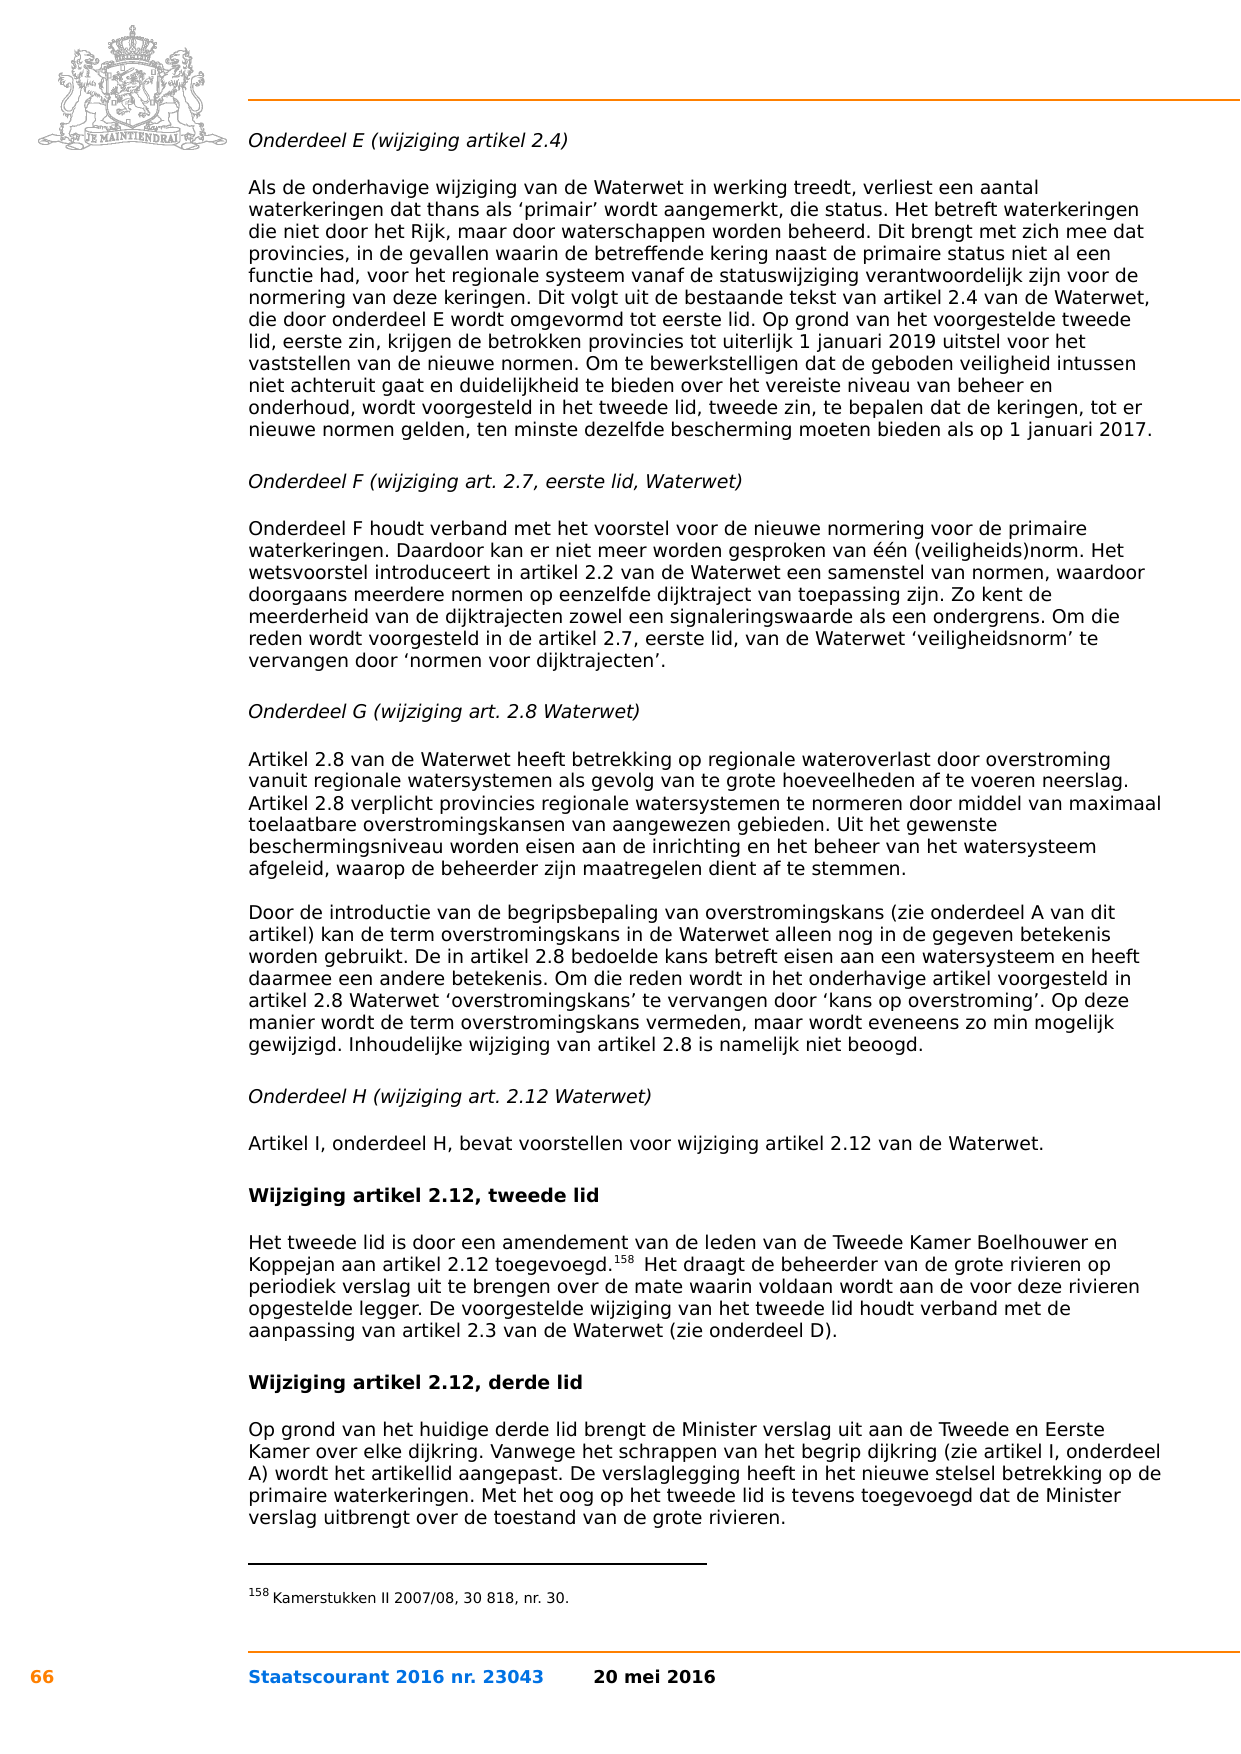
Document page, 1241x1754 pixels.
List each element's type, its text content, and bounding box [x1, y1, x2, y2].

subtitle Onderdeel H (wijziging art. 2.12 Waterwet) [248, 1086, 1163, 1108]
subtitle Onderdeel E (wijziging artikel 2.4) [248, 130, 1163, 152]
text Onderdeel F houdt verband met het voorstel voor de nieuwe normering voor de primaire waterkeringen. Daardoor kan er niet meer worden gesproken van één (veiligheids)norm. Het wetsvoorstel introduceert in artikel 2.2 van de Waterwet een samenstel van normen, waardoor doorgaans meerdere normen op eenzelfde dijktraject van toepassing zijn. Zo kent de meerderheid van de dijktrajecten zowel een signaleringswaarde als een ondergrens. Om die reden wordt voorgesteld in de artikel 2.7, eerste lid, van de Waterwet ‘veiligheidsnorm’ te vervangen door ‘normen voor dijktrajecten’. [248, 518, 1163, 671]
text Artikel 2.8 van de Waterwet heeft betrekking op regionale wateroverlast door overstroming vanuit regionale watersystemen als gevolg van te grote hoeveelheden af te voeren neerslag. Artikel 2.8 verplicht provincies regionale watersystemen te normeren door middel van maximaal toelaatbare overstromingskansen van aangewezen gebieden. Uit het gewenste beschermingsniveau worden eisen aan de inrichting en het beheer van het watersysteem afgeleid, waarop de beheerder zijn maatregelen dient af te stemmen. [248, 748, 1163, 880]
text Door de introductie van de begripsbepaling van overstromingskans (zie onderdeel A van dit artikel) kan de term overstromingskans in de Waterwet alleen nog in de gegeven betekenis worden gebruikt. De in artikel 2.8 bedoelde kans betreft eisen aan een watersysteem en heeft daarmee een andere betekenis. Om die reden wordt in het onderhavige artikel voorgesteld in artikel 2.8 Waterwet ‘overstromingskans’ te vervangen door ‘kans op overstroming’. Op deze manier wordt de term overstromingskans vermeden, maar wordt eveneens zo min mogelijk gewijzigd. Inhoudelijke wijziging van artikel 2.8 is namelijk niet beoogd. [248, 902, 1163, 1056]
subtitle Wijziging artikel 2.12, derde lid [248, 1372, 1163, 1394]
subtitle Onderdeel F (wijziging art. 2.7, eerste lid, Waterwet) [248, 471, 1163, 493]
text Artikel I, onderdeel H, bevat voorstellen voor wijziging artikel 2.12 van de Waterwet. [248, 1133, 1163, 1155]
subtitle Wijziging artikel 2.12, tweede lid [248, 1185, 1163, 1207]
text Als de onderhavige wijziging van de Waterwet in werking treedt, verliest een aantal waterkeringen dat thans als ‘primair’ wordt aangemerkt, die status. Het betreft waterkeringen die niet door het Rijk, maar door waterschappen worden beheerd. Dit brengt met zich mee dat provincies, in de gevallen waarin de betreffende kering naast de primaire status niet al een functie had, voor het regionale systeem vanaf de statuswijziging verantwoordelijk zijn voor de normering van deze keringen. Dit volgt uit de bestaande tekst van artikel 2.4 van de Waterwet, die door onderdeel E wordt omgevormd tot eerste lid. Op grond van het voorgestelde tweede lid, eerste zin, krijgen de betrokken provincies tot uiterlijk 1 januari 2019 uitstel voor het vaststellen van de nieuwe normen. Om te bewerkstelligen dat de geboden veiligheid intussen niet achteruit gaat en duidelijkheid te bieden over het vereiste niveau van beheer en onderhoud, wordt voorgesteld in het tweede lid, tweede zin, te bepalen dat de keringen, tot er nieuwe normen gelden, ten minste dezelfde bescherming moeten bieden als op 1 januari 2017. [248, 177, 1163, 441]
text Op grond van het huidige derde lid brengt de Minister verslag uit aan de Tweede en Eerste Kamer over elke dijkring. Vanwege het schrappen van het begrip dijkring (zie artikel I, onderdeel A) wordt het artikellid aangepast. De verslaglegging heeft in het nieuwe stelsel betrekking op de primaire waterkeringen. Met het oog op het tweede lid is tevens toegevoegd dat de Minister verslag uitbrengt over de toestand van de grote rivieren. [248, 1419, 1163, 1529]
picture [38, 25, 227, 150]
subtitle Onderdeel G (wijziging art. 2.8 Waterwet) [248, 701, 1163, 723]
text Kamerstukken II 2007/08, 30 818, nr. 30. [248, 1586, 1163, 1608]
text Het tweede lid is door een amendement van de leden van de Tweede Kamer Boelhouwer en Koppejan aan artikel 2.12 toegevoegd. Het draagt de beheerder van de grote rivieren op periodiek verslag uit te brengen over de mate waarin voldaan wordt aan de voor deze rivieren opgestelde legger. De voorgestelde wijziging van het tweede lid houdt verband met de aanpassing van artikel 2.3 van de Waterwet (zie onderdeel D). [248, 1232, 1163, 1342]
